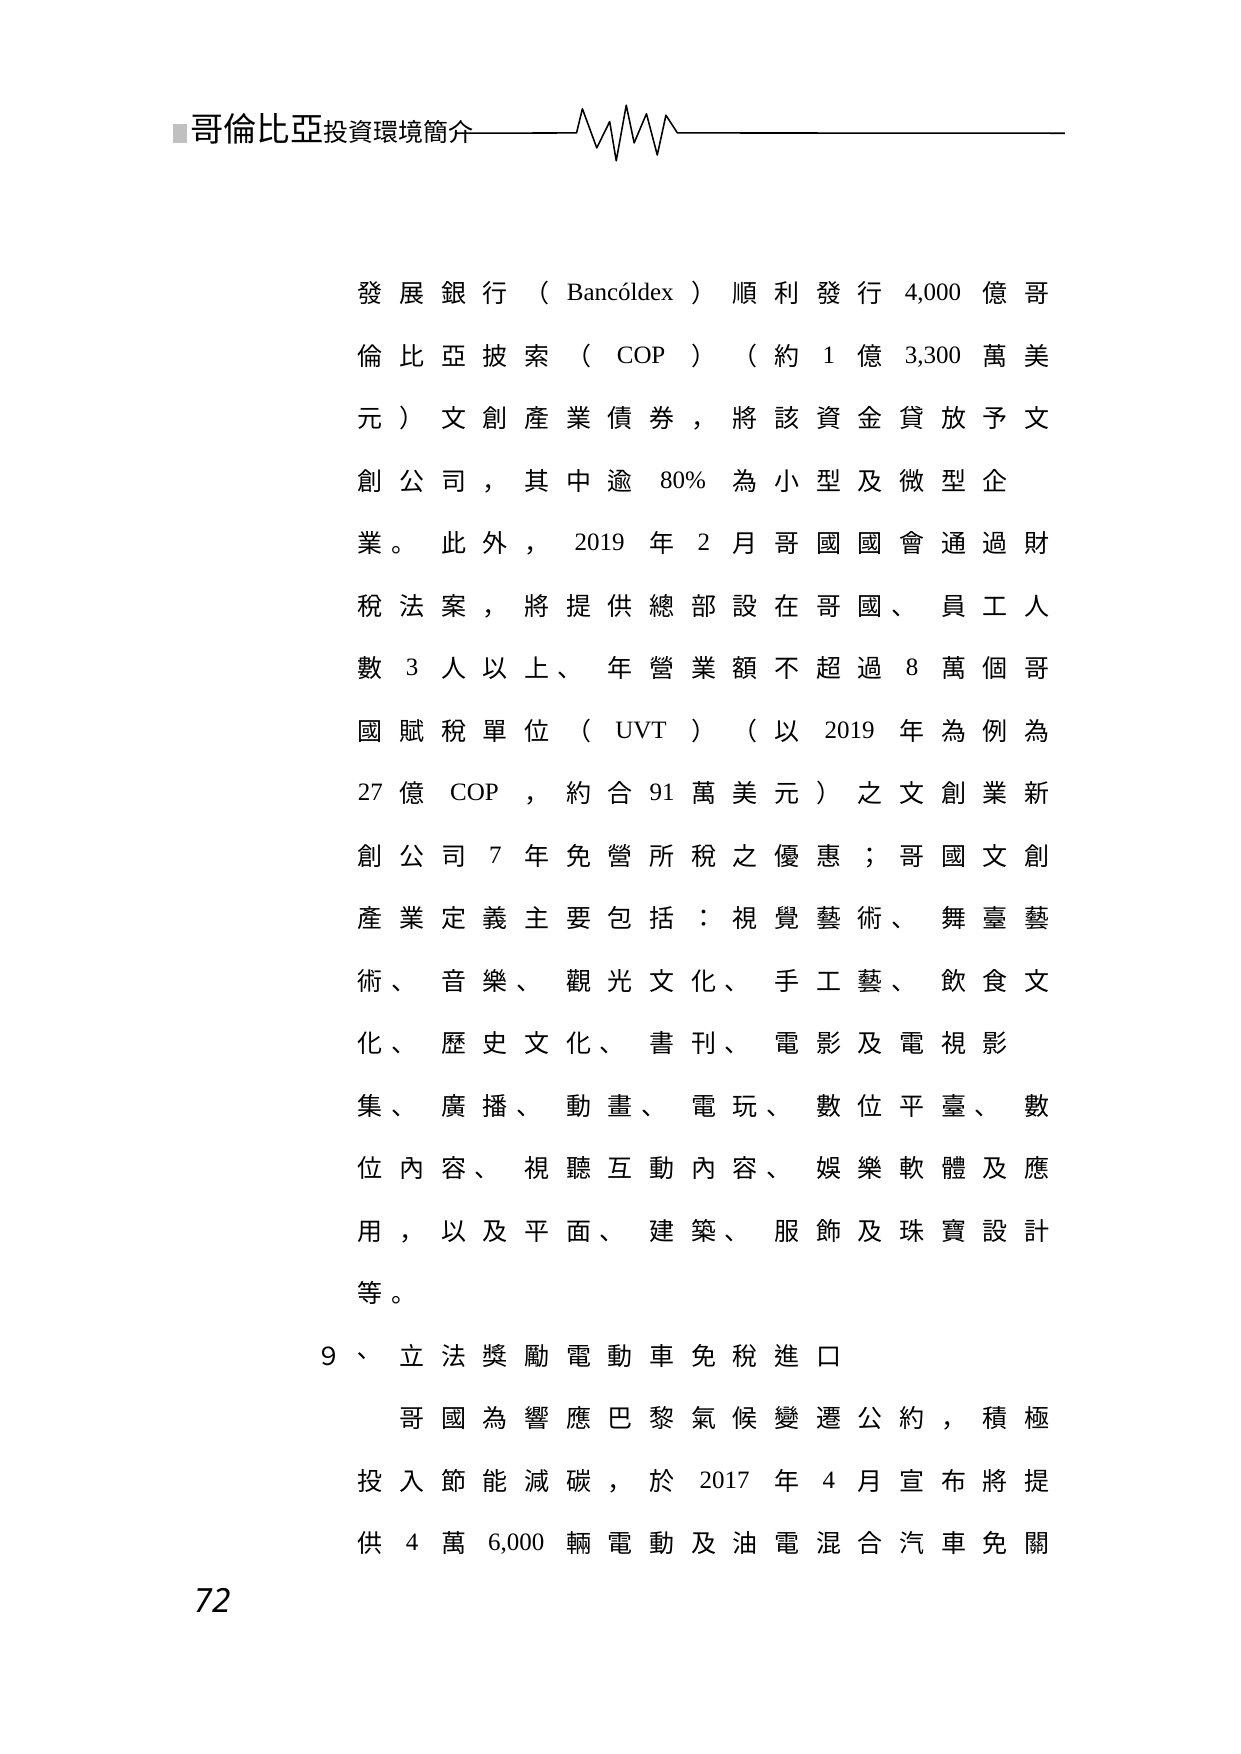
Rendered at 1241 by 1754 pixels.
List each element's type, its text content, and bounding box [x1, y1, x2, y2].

text 發展銀行（Bancóldex）順利發行4,000億哥倫比亞披索（COP）（約1億3,300萬美元）文創產業債券，將該資金貸放予文創公司，其中逾80%為小型及微型企業。此外，2019年2月哥國國會通過財稅法案，將提供總部設在哥國、員工人數3人以上、年營業額不超過8萬個哥國賦稅單位（UVT）（以2019年為例為27億COP，約合91萬美元）之文創業新創公司7年免營所稅之優惠；哥國文創產業定義主要包括：視覺藝術、舞臺藝術、音樂、觀光文化、手工藝、飲食文化、歷史文化、書刊、電影及電視影集、廣播、動畫、電玩、數位平臺、數位內容、視聽互動內容、娛樂軟體及應用，以及平面、建築、服飾及珠寶設計等。 [330, 250, 1058, 1313]
text ９、立法獎勵電動車免稅進口 [281, 1313, 1058, 1375]
text 哥國為響應巴黎氣候變遷公約，積極投入節能減碳，於2017年4月宣布將提供4萬6,000輛電動及油電混合汽車免關 [330, 1375, 1058, 1563]
